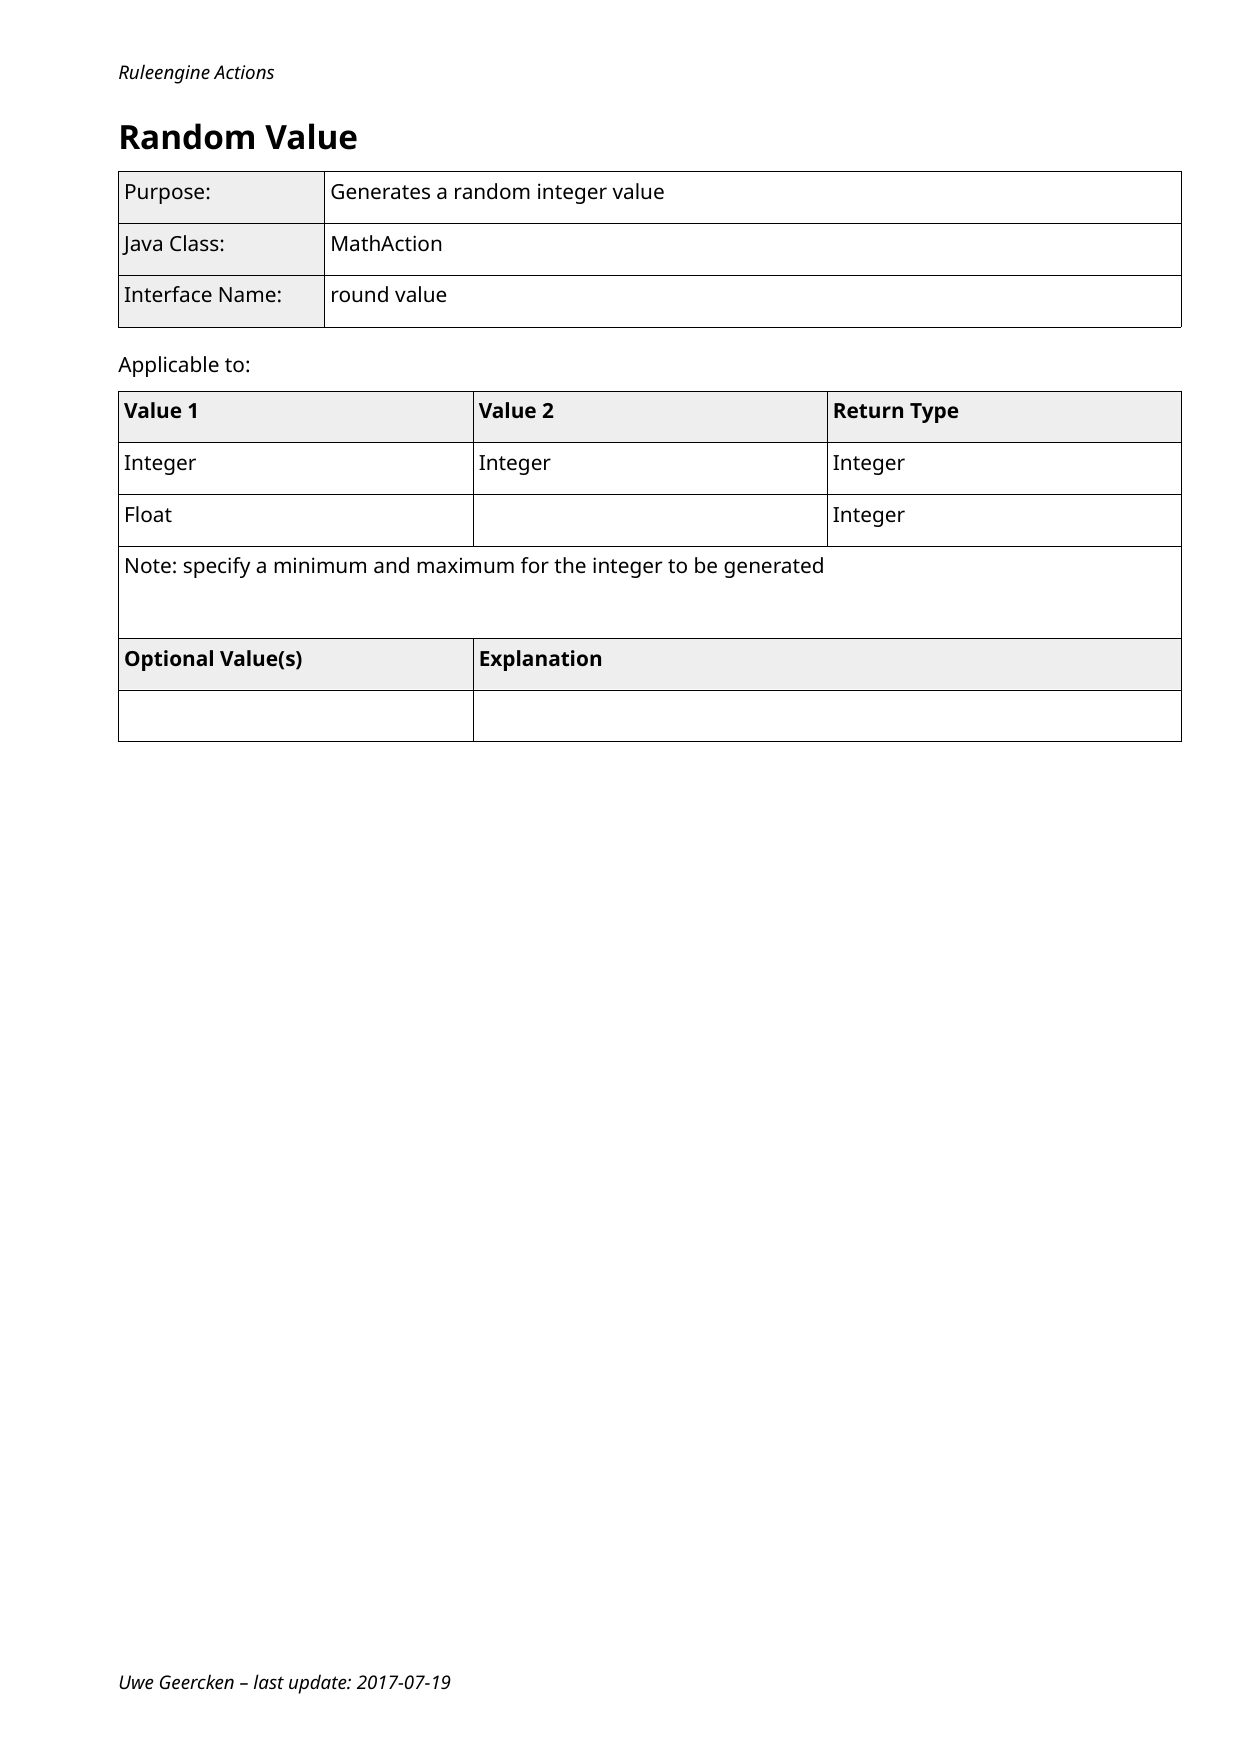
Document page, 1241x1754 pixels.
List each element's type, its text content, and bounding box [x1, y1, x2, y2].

table_header Value 1 [119, 392, 473, 442]
table_cell Integer [119, 443, 473, 494]
table_cell Optional Value(s) [119, 639, 473, 689]
table_header Value 2 [474, 392, 827, 442]
table_header Generates a random integer value [325, 172, 1181, 223]
text Applicable to: [118, 350, 1181, 379]
table_cell MathAction [325, 224, 1181, 275]
table_cell Interface Name: [119, 276, 324, 327]
table_header Purpose: [119, 172, 324, 223]
table_cell [474, 495, 827, 546]
table_cell Float [119, 495, 473, 546]
table_cell round value [325, 276, 1181, 327]
table_cell Note: specify a minimum and maximum for the integer to be generated [119, 547, 1181, 638]
table_header Return Type [828, 392, 1181, 442]
table_cell [474, 691, 1181, 741]
table_cell Integer [474, 443, 827, 494]
text Random Value [118, 114, 1181, 159]
table_cell [119, 691, 473, 741]
table_cell Explanation [474, 639, 1181, 689]
table_cell Java Class: [119, 224, 324, 275]
table_cell Integer [828, 495, 1181, 546]
table_cell Integer [828, 443, 1181, 494]
